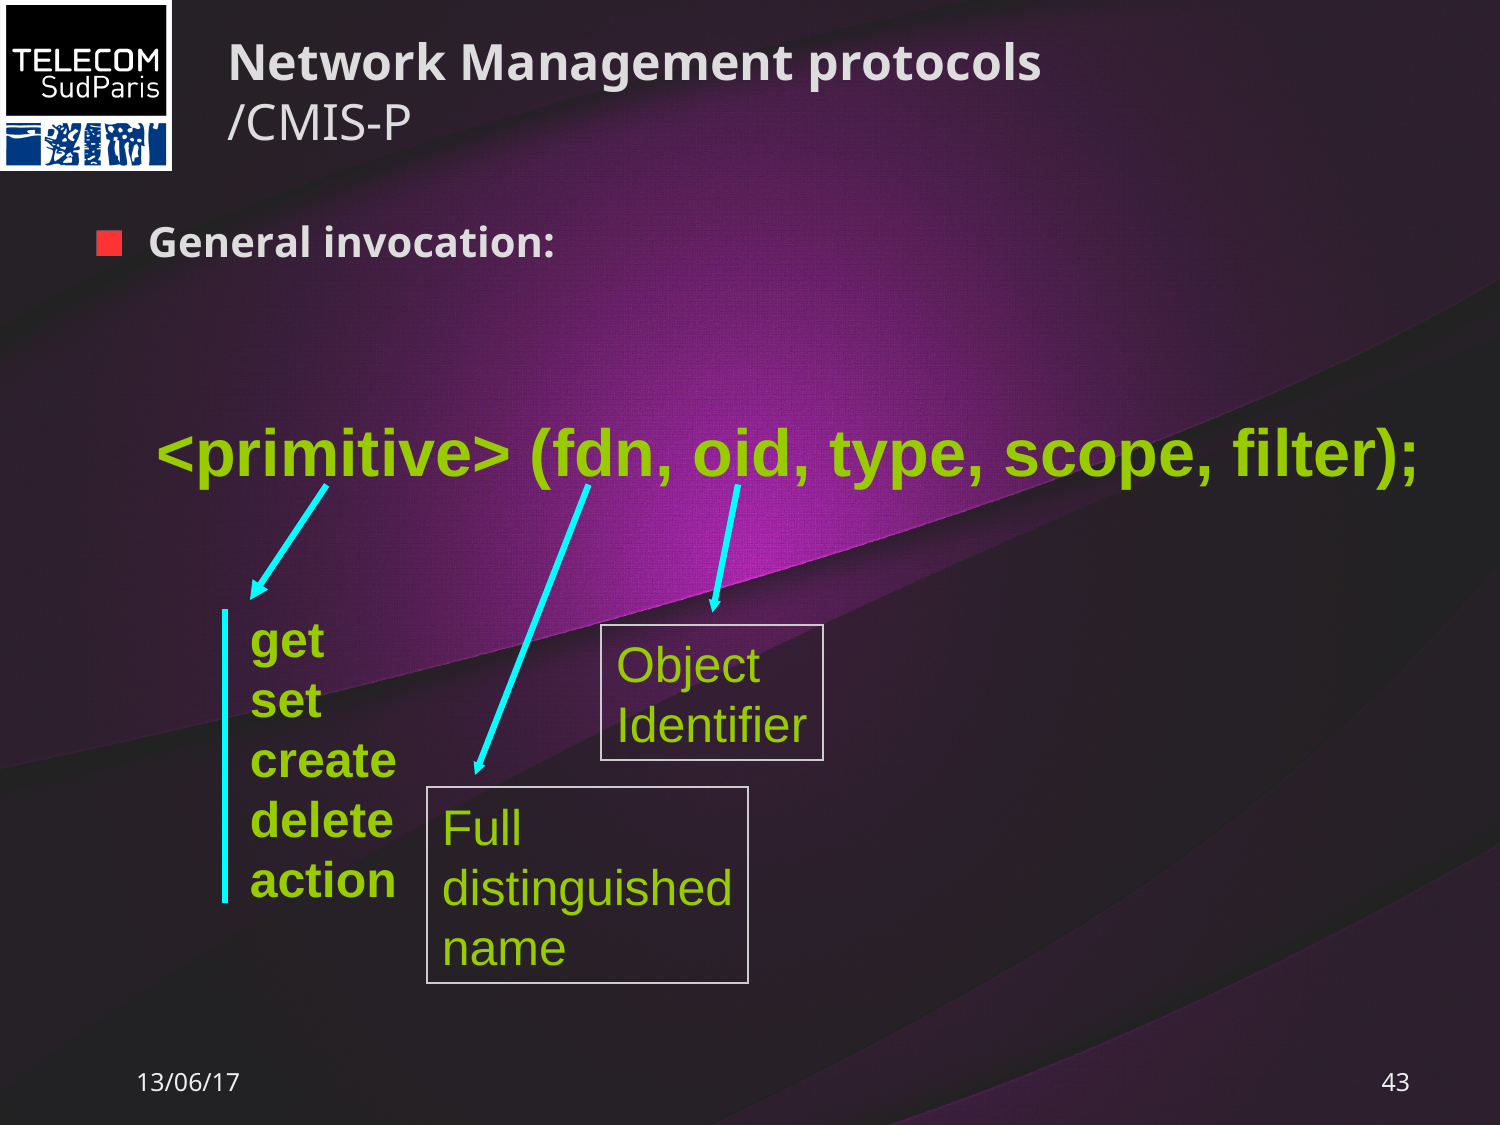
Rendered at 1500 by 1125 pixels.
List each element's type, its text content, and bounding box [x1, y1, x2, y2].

text_box get set create delete action [235, 599, 412, 916]
text_box <primitive> (fdn, oid, type, scope, filter); [141, 402, 1439, 498]
picture [0, 0, 1500, 1125]
text_box Full distinguished name [427, 787, 749, 983]
text_box Object Identifier [601, 624, 823, 761]
list General invocation: [76, 207, 1427, 977]
title Network Management protocols /CMIS-P [212, 30, 1406, 150]
